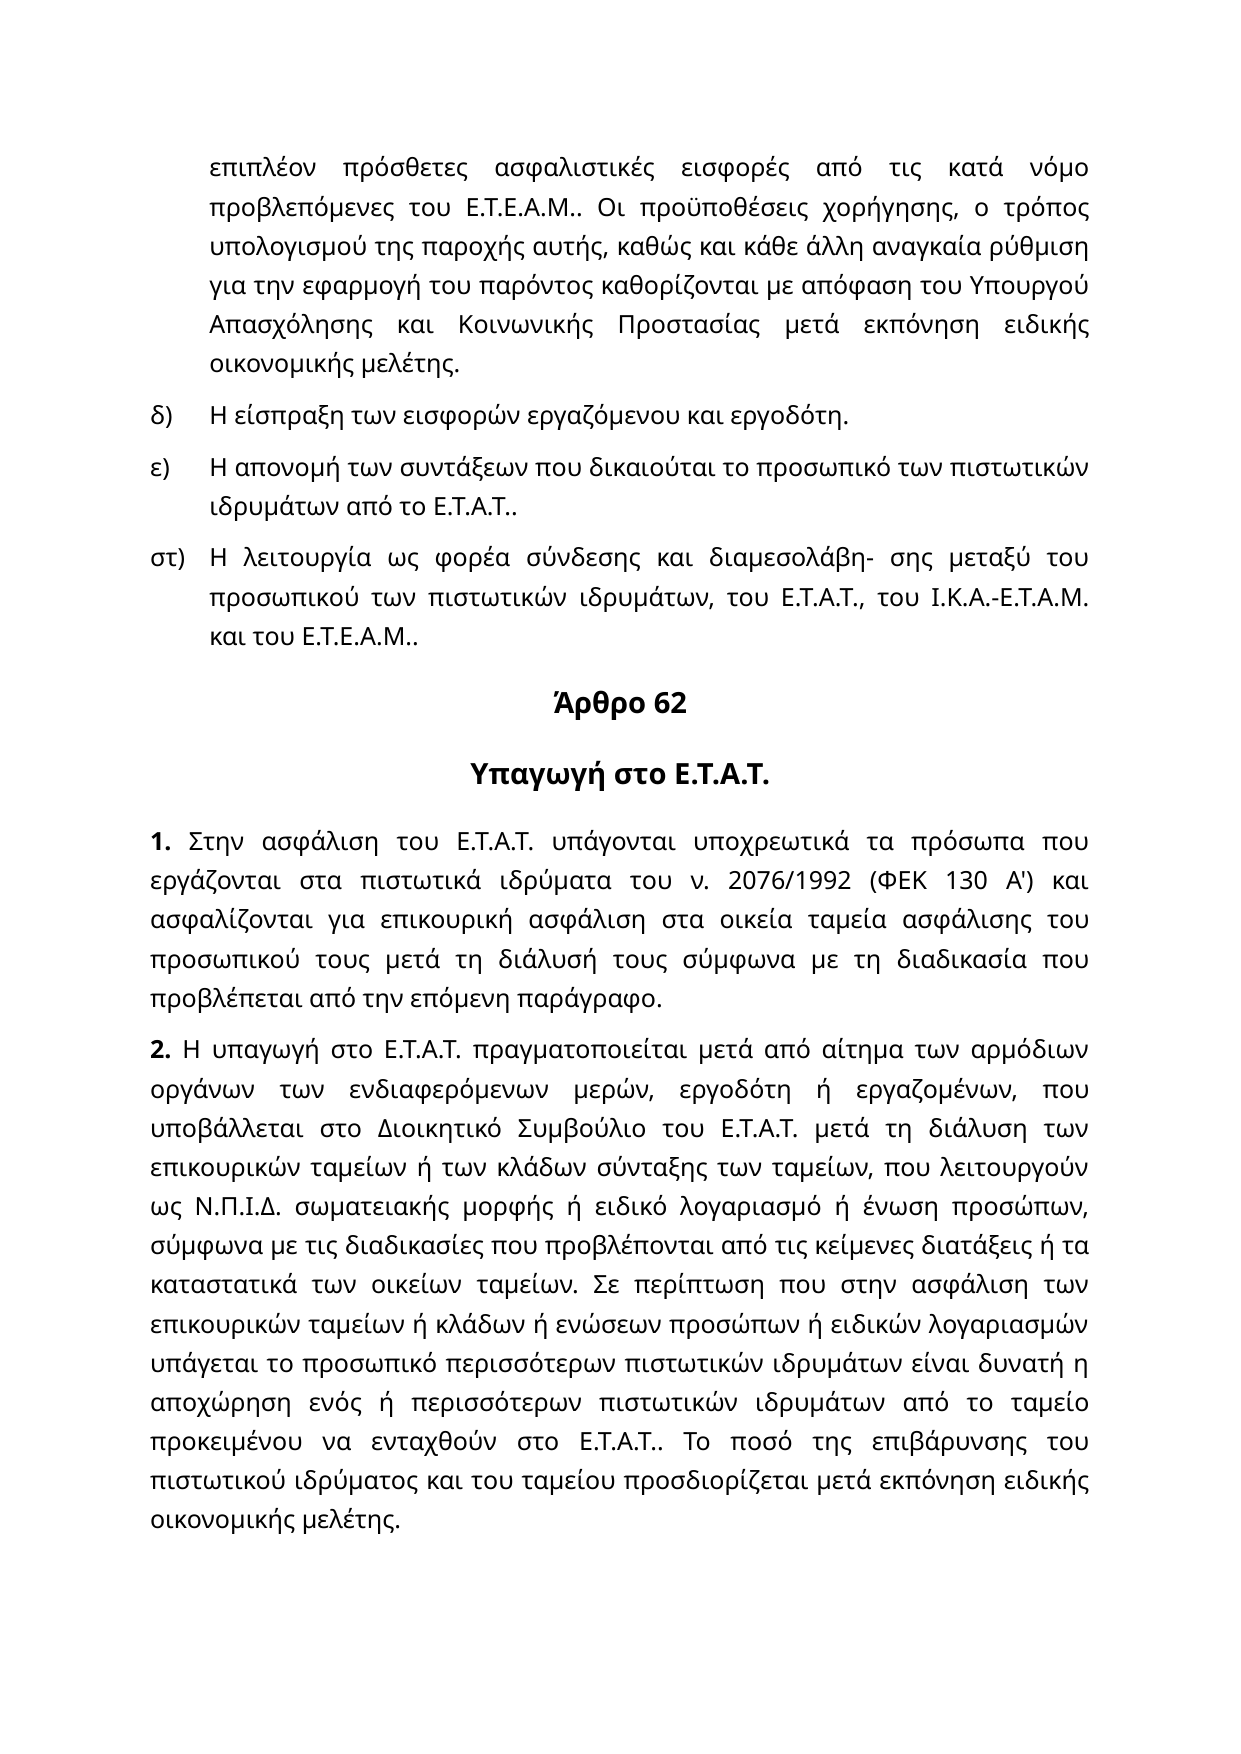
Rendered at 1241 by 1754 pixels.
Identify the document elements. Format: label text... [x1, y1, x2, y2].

subtitle Άρθρο 62 [150, 682, 1090, 722]
subtitle Υπαγωγή στο Ε.Τ.Α.Τ. [150, 753, 1090, 793]
list επιπλέον πρόσθετες ασφαλιστικές εισφορές από τις κατά νόμο προβλεπόμενες του Ε.Τ.Ε.Α.Μ.. Οι προϋποθέσεις χορήγησης, ο τρόπος υπολογισμού της παροχής αυτής, καθώς και κάθε άλλη αναγκαία ρύθμιση για την εφαρμογή του παρόντος καθορίζονται με απόφαση του Υπουργού Απασχόλησης και Κοινωνικής Προστασίας μετά εκπόνηση ειδικής οικονομικής μελέτης. [150, 150, 1090, 380]
list ε) Η απονομή των συντάξεων που δικαιούται το προσωπικό των πιστωτικών ιδρυμάτων από το Ε.Τ.Α.Τ.. [150, 449, 1090, 522]
text 2. Η υπαγωγή στο Ε.Τ.Α.Τ. πραγματοποιείται μετά από αίτημα των αρμόδιων οργάνων των ενδιαφερόμενων μερών, εργοδότη ή εργαζομένων, που υποβάλλεται στο Διοικητικό Συμβούλιο του Ε.Τ.Α.Τ. μετά τη διάλυση των επικουρικών ταμείων ή των κλάδων σύνταξης των ταμείων, που λειτουργούν ως Ν.Π.Ι.Δ. σωματειακής μορφής ή ειδικό λογαριασμό ή ένωση προσώπων, σύμφωνα με τις διαδικασίες που προβλέπονται από τις κείμενες διατάξεις ή τα καταστατικά των οικείων ταμείων. Σε περίπτωση που στην ασφάλιση των επικουρικών ταμείων ή κλάδων ή ενώσεων προσώπων ή ειδικών λογαριασμών υπάγεται το προσωπικό περισσότερων πιστωτικών ιδρυμάτων είναι δυνατή η αποχώρηση ενός ή περισσότερων πιστωτικών ιδρυμάτων από το ταμείο προκειμένου να ενταχθούν στο Ε.Τ.Α.Τ.. Το ποσό της επιβάρυνσης του πιστωτικού ιδρύματος και του ταμείου προσδιορίζεται μετά εκπόνηση ειδικής οικονομικής μελέτης. [150, 1032, 1090, 1536]
list δ) Η είσπραξη των εισφορών εργαζόμενου και εργοδότη. [150, 397, 1090, 432]
list στ) Η λειτουργία ως φορέα σύνδεσης και διαμεσολάβη- σης μεταξύ του προσωπικού των πιστωτικών ιδρυμάτων, του Ε.Τ.Α.Τ., του Ι.Κ.Α.-Ε.Τ.Α.Μ. και του Ε.Τ.Ε.Α.Μ.. [150, 540, 1090, 652]
text 1. Στην ασφάλιση του Ε.Τ.Α.Τ. υπάγονται υποχρεωτικά τα πρόσωπα που εργάζονται στα πιστωτικά ιδρύματα του ν. 2076/1992 (ΦΕΚ 130 Α') και ασφαλίζονται για επικουρική ασφάλιση στα οικεία ταμεία ασφάλισης του προσωπικού τους μετά τη διάλυσή τους σύμφωνα με τη διαδικασία που προβλέπεται από την επόμενη παράγραφο. [150, 824, 1090, 1014]
